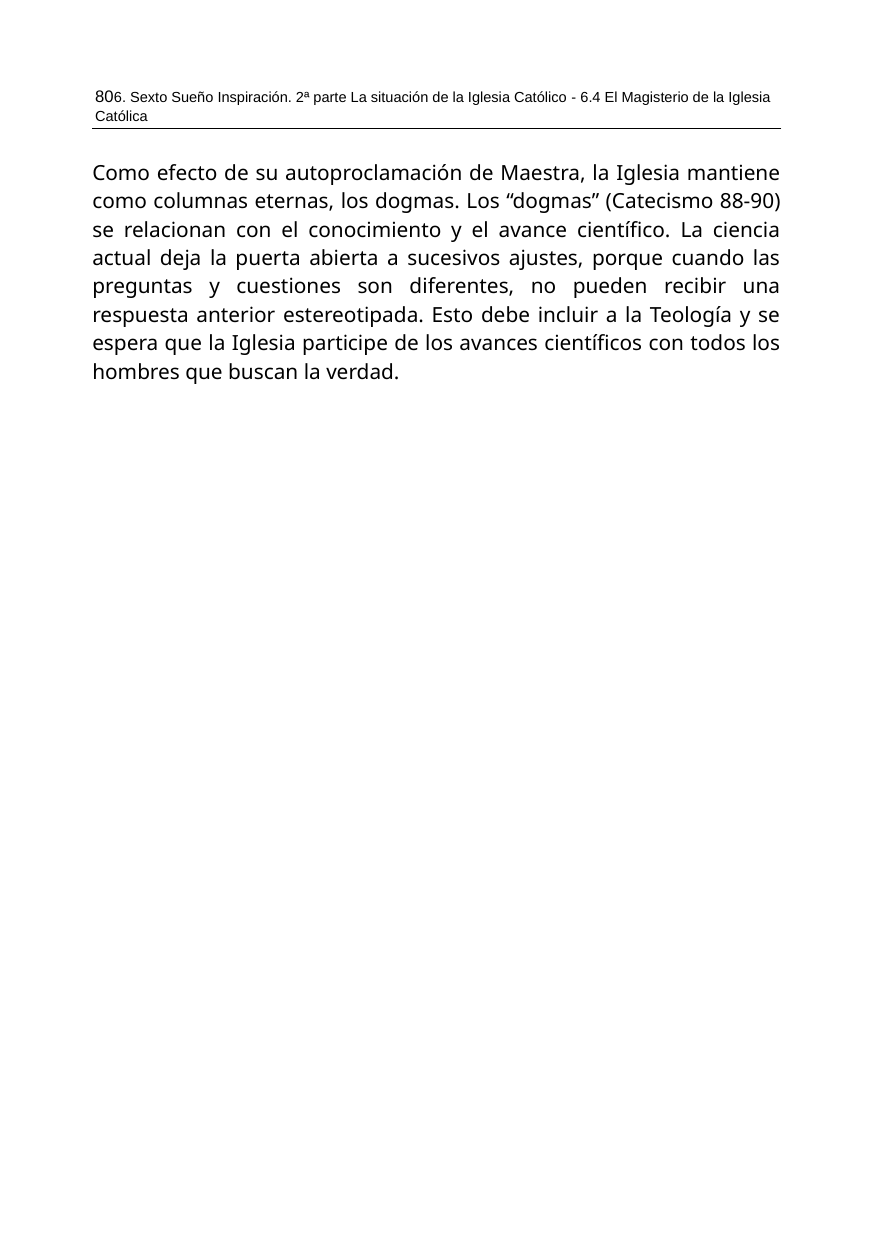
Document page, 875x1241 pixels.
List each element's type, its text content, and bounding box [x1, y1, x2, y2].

text Como efecto de su autoproclamación de Maestra, la Iglesia mantiene como columnas eternas, los dogmas. Los “dogmas” (Catecismo 88-90) se relacionan con el conocimiento y el avance científico. La ciencia actual deja la puerta abierta a sucesivos ajustes, porque cuando las preguntas y cuestiones son diferentes, no pueden recibir una respuesta anterior estereotipada. Esto debe incluir a la Teología y se espera que la Iglesia participe de los avances científicos con todos los hombres que buscan la verdad. [92, 158, 781, 385]
